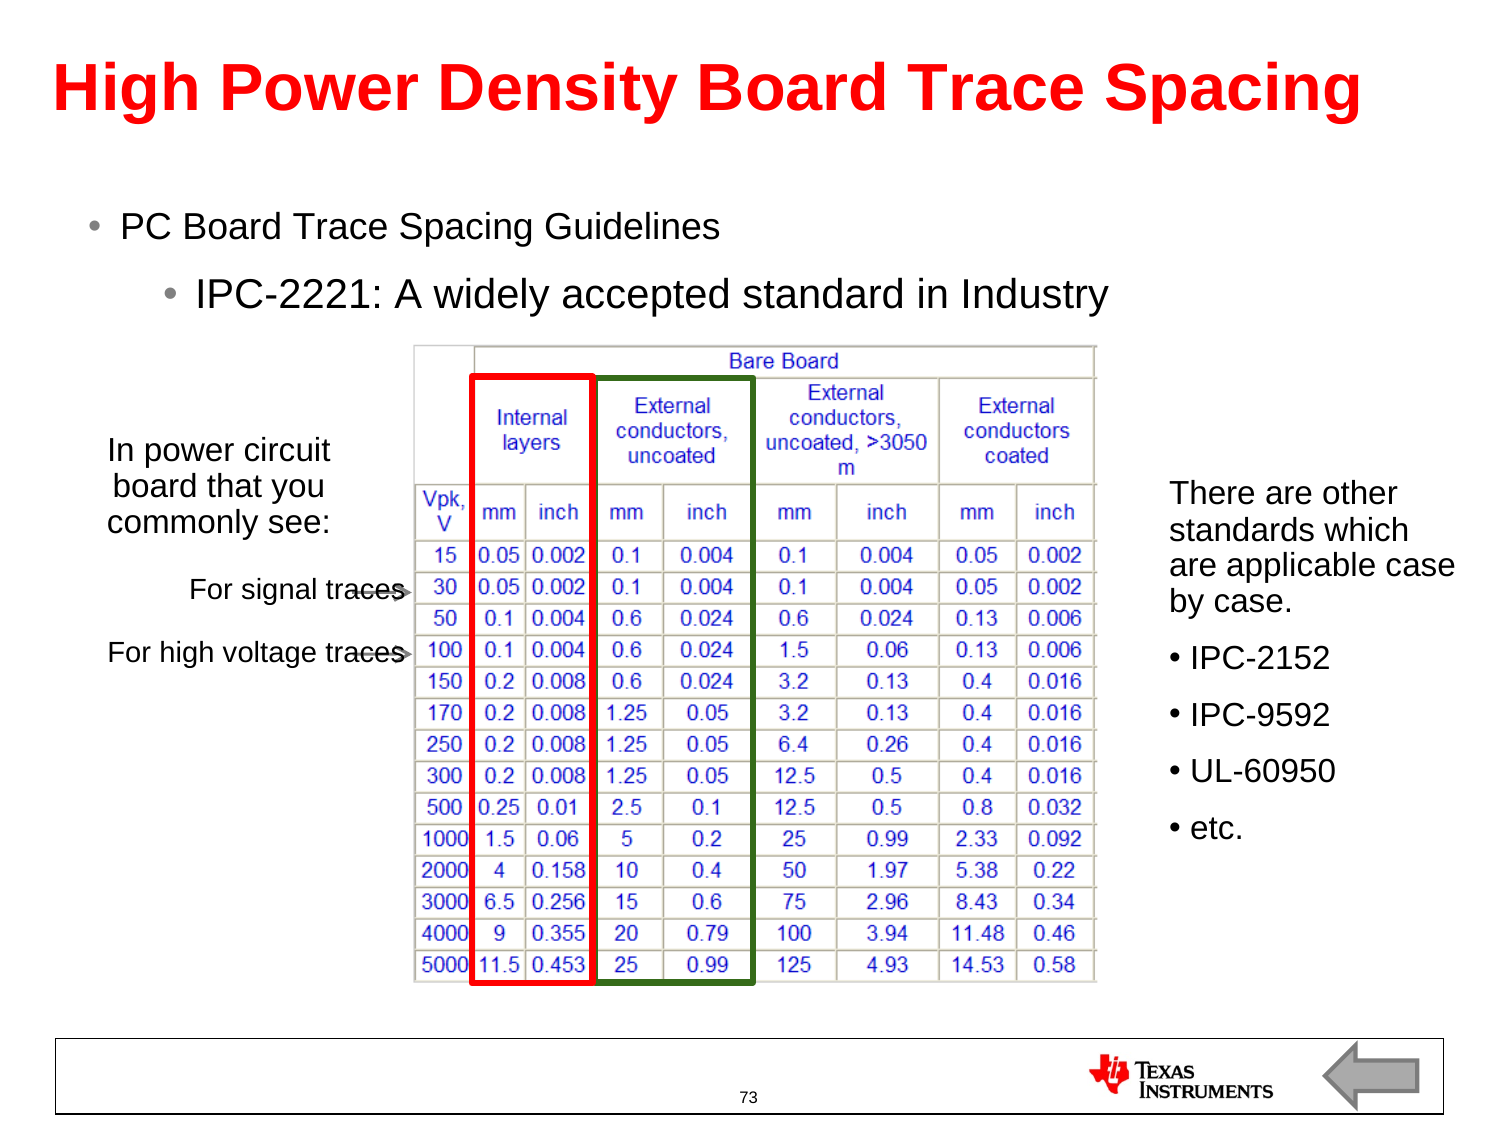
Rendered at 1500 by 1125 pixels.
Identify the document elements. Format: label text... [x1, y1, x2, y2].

picture [1087, 1052, 1274, 1099]
text_box For signal traces For high voltage traces [92, 566, 421, 678]
text_box There are other standards which are applicable case by case. IPC-2152 IPC-9592 UL-60950 etc. [1154, 468, 1479, 968]
title High Power Density Board Trace Spacing [37, 23, 1426, 158]
text_box PC Board Trace Spacing Guidelines IPC-2221: A widely accepted standard in Industry [73, 200, 1449, 1013]
text_box In power circuit board that you commonly see: [46, 425, 393, 663]
text_box [715, 1082, 782, 1112]
text_box [1324, 1045, 1418, 1107]
